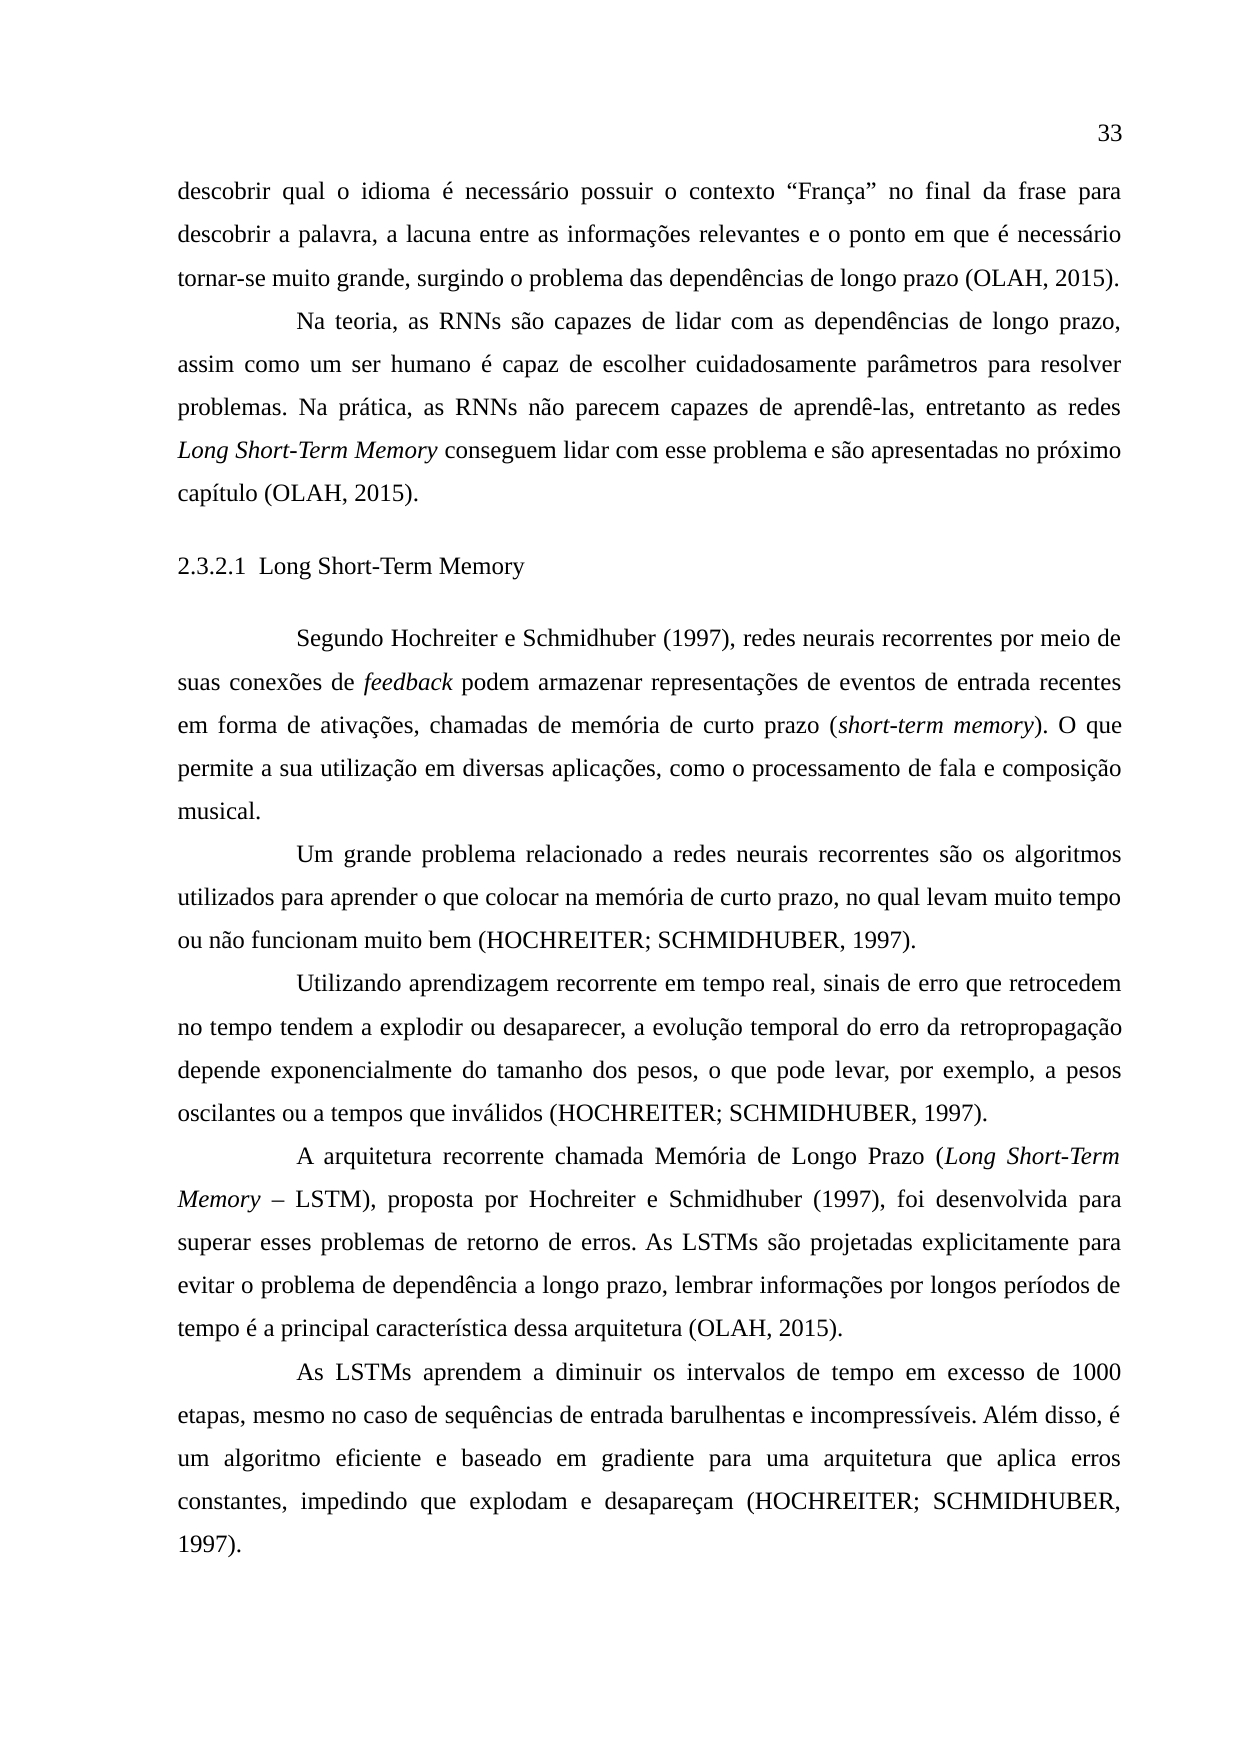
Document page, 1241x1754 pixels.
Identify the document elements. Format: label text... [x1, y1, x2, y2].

text Na teoria, as RNNs são capazes de lidar com as dependências de longo prazo, assim como um ser humano é capaz de escolher cuidadosamente parâmetros para resolver problemas. Na prática, as RNNs não parecem capazes de aprendê-las, entretanto as redes Long Short-Term Memory conseguem lidar com esse problema e são apresentadas no próximo capítulo (OLAH, 2015). [177, 306, 1122, 507]
text As LSTMs aprendem a diminuir os intervalos de tempo em excesso de 1000 etapas, mesmo no caso de sequências de entrada barulhentas e incompressíveis. Além disso, é um algoritmo eficiente e baseado em gradiente para uma arquitetura que aplica erros constantes, impedindo que explodam e desapareçam (HOCHREITER; SCHMIDHUBER, 1997). [177, 1357, 1122, 1558]
text Um grande problema relacionado a redes neurais recorrentes são os algoritmos utilizados para aprender o que colocar na memória de curto prazo, no qual levam muito tempo ou não funcionam muito bem (HOCHREITER; SCHMIDHUBER, 1997). [177, 839, 1122, 954]
text descobrir qual o idioma é necessário possuir o contexto “França” no final da frase para descobrir a palavra, a lacuna entre as informações relevantes e o ponto em que é necessário tornar-se muito grande, surgindo o problema das dependências de longo prazo (OLAH, 2015). [177, 176, 1122, 291]
text Utilizando aprendizagem recorrente em tempo real, sinais de erro que retrocedem no tempo tendem a explodir ou desaparecer, a evolução temporal do erro da retropropagação depende exponencialmente do tamanho dos pesos, o que pode levar, por exemplo, a pesos oscilantes ou a tempos que inválidos (HOCHREITER; SCHMIDHUBER, 1997). [177, 968, 1122, 1127]
subtitle Long Short-Term Memory [177, 551, 1122, 579]
text Segundo Hochreiter e Schmidhuber (1997), redes neurais recorrentes por meio de suas conexões de feedback podem armazenar representações de eventos de entrada recentes em forma de ativações, chamadas de memória de curto prazo (short-term memory). O que permite a sua utilização em diversas aplicações, como o processamento de fala e composição musical. [177, 623, 1122, 825]
text A arquitetura recorrente chamada Memória de Longo Prazo (Long Short-Term Memory – LSTM), proposta por Hochreiter e Schmidhuber (1997), foi desenvolvida para superar esses problemas de retorno de erros. As LSTMs são projetadas explicitamente para evitar o problema de dependência a longo prazo, lembrar informações por longos períodos de tempo é a principal característica dessa arquitetura (OLAH, 2015). [177, 1141, 1122, 1342]
